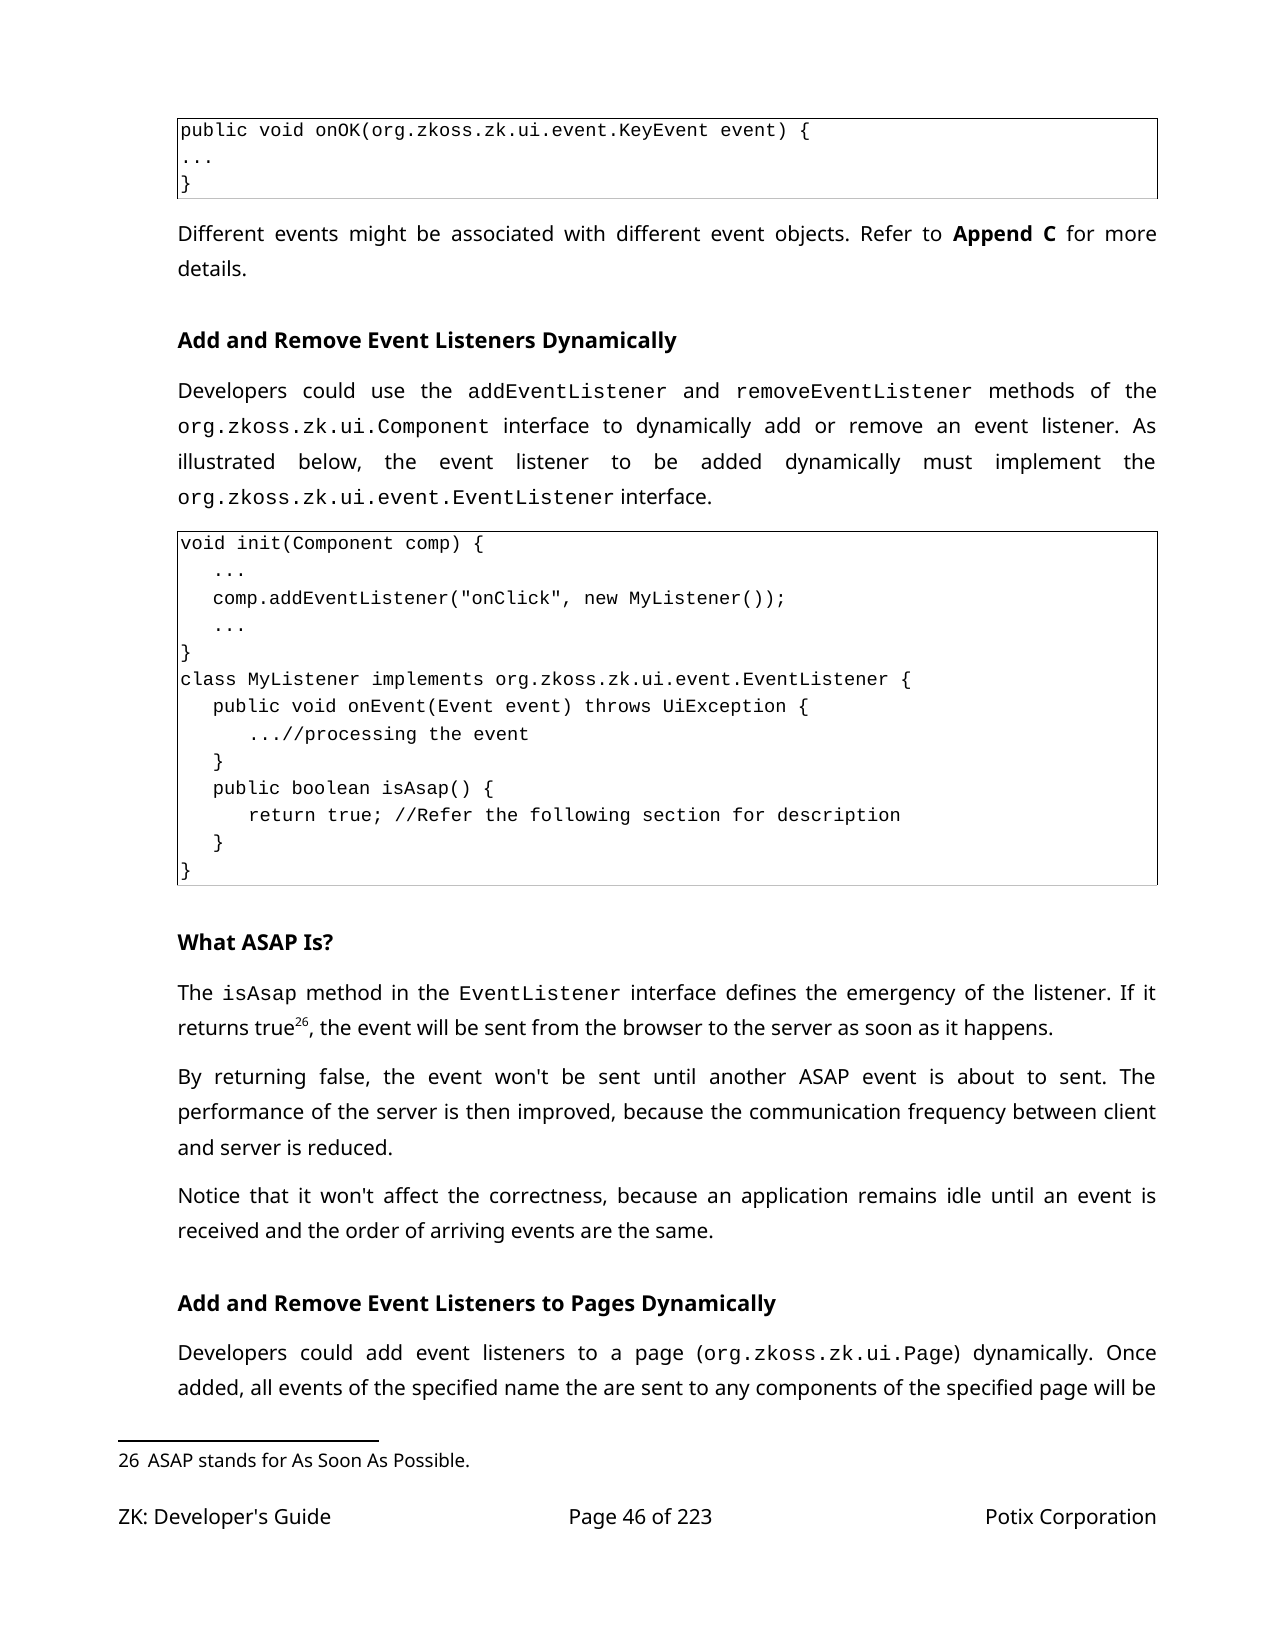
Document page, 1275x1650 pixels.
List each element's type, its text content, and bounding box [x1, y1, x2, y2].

text ... [178, 558, 1157, 583]
text } [178, 857, 1157, 885]
text return true; //Refer the following section for description [178, 803, 1157, 827]
text comp.addEventListener("onClick", new MyListener()); [178, 586, 1157, 610]
text ...//processing the event [178, 721, 1157, 746]
text class MyListener implements org.zkoss.zk.ui.event.EventListener { [178, 667, 1157, 691]
subtitle Add and Remove Event Listeners to Pages Dynamically [177, 1287, 1157, 1317]
text ... [178, 613, 1157, 637]
text By returning false, the event won't be sent until another ASAP event is about to sent. The performance of the server is then improved, because the communication frequency between client and server is reduced. [177, 1062, 1157, 1161]
text } [178, 830, 1157, 854]
text Notice that it won't affect the correctness, because an application remains idle until an event is received and the order of arriving events are the same. [177, 1181, 1157, 1245]
text public void onOK(org.zkoss.zk.ui.event.KeyEvent event) { ... } [178, 119, 1157, 198]
text The isAsap method in the EventListener interface defines the emergency of the listener. If it returns true, the event will be sent from the browser to the server as soon as it happens. [177, 978, 1157, 1042]
text public boolean isAsap() { [178, 776, 1157, 800]
text } [178, 640, 1157, 664]
text ASAP stands for As Soon As Possible. [118, 1447, 1157, 1473]
text Developers could use the addEventListener and removeEventListener methods of the org.zkoss.zk.ui.Component interface to dynamically add or remove an event listener. As illustrated below, the event listener to be added dynamically must implement the org.zkoss.zk.ui.event.EventListener interface. [177, 376, 1157, 511]
text void init(Component comp) { [178, 532, 1157, 555]
subtitle What ASAP Is? [177, 927, 1157, 957]
text Different events might be associated with different event objects. Refer to Append C for more details. [177, 219, 1157, 283]
text Developers could add event listeners to a page (org.zkoss.zk.ui.Page) dynamically. Once added, all events of the specified name the are sent to any components of the specified page will be [177, 1338, 1157, 1402]
text public void onEvent(Event event) throws UiException { [178, 694, 1157, 718]
text } [178, 749, 1157, 773]
subtitle Add and Remove Event Listeners Dynamically [177, 325, 1157, 355]
